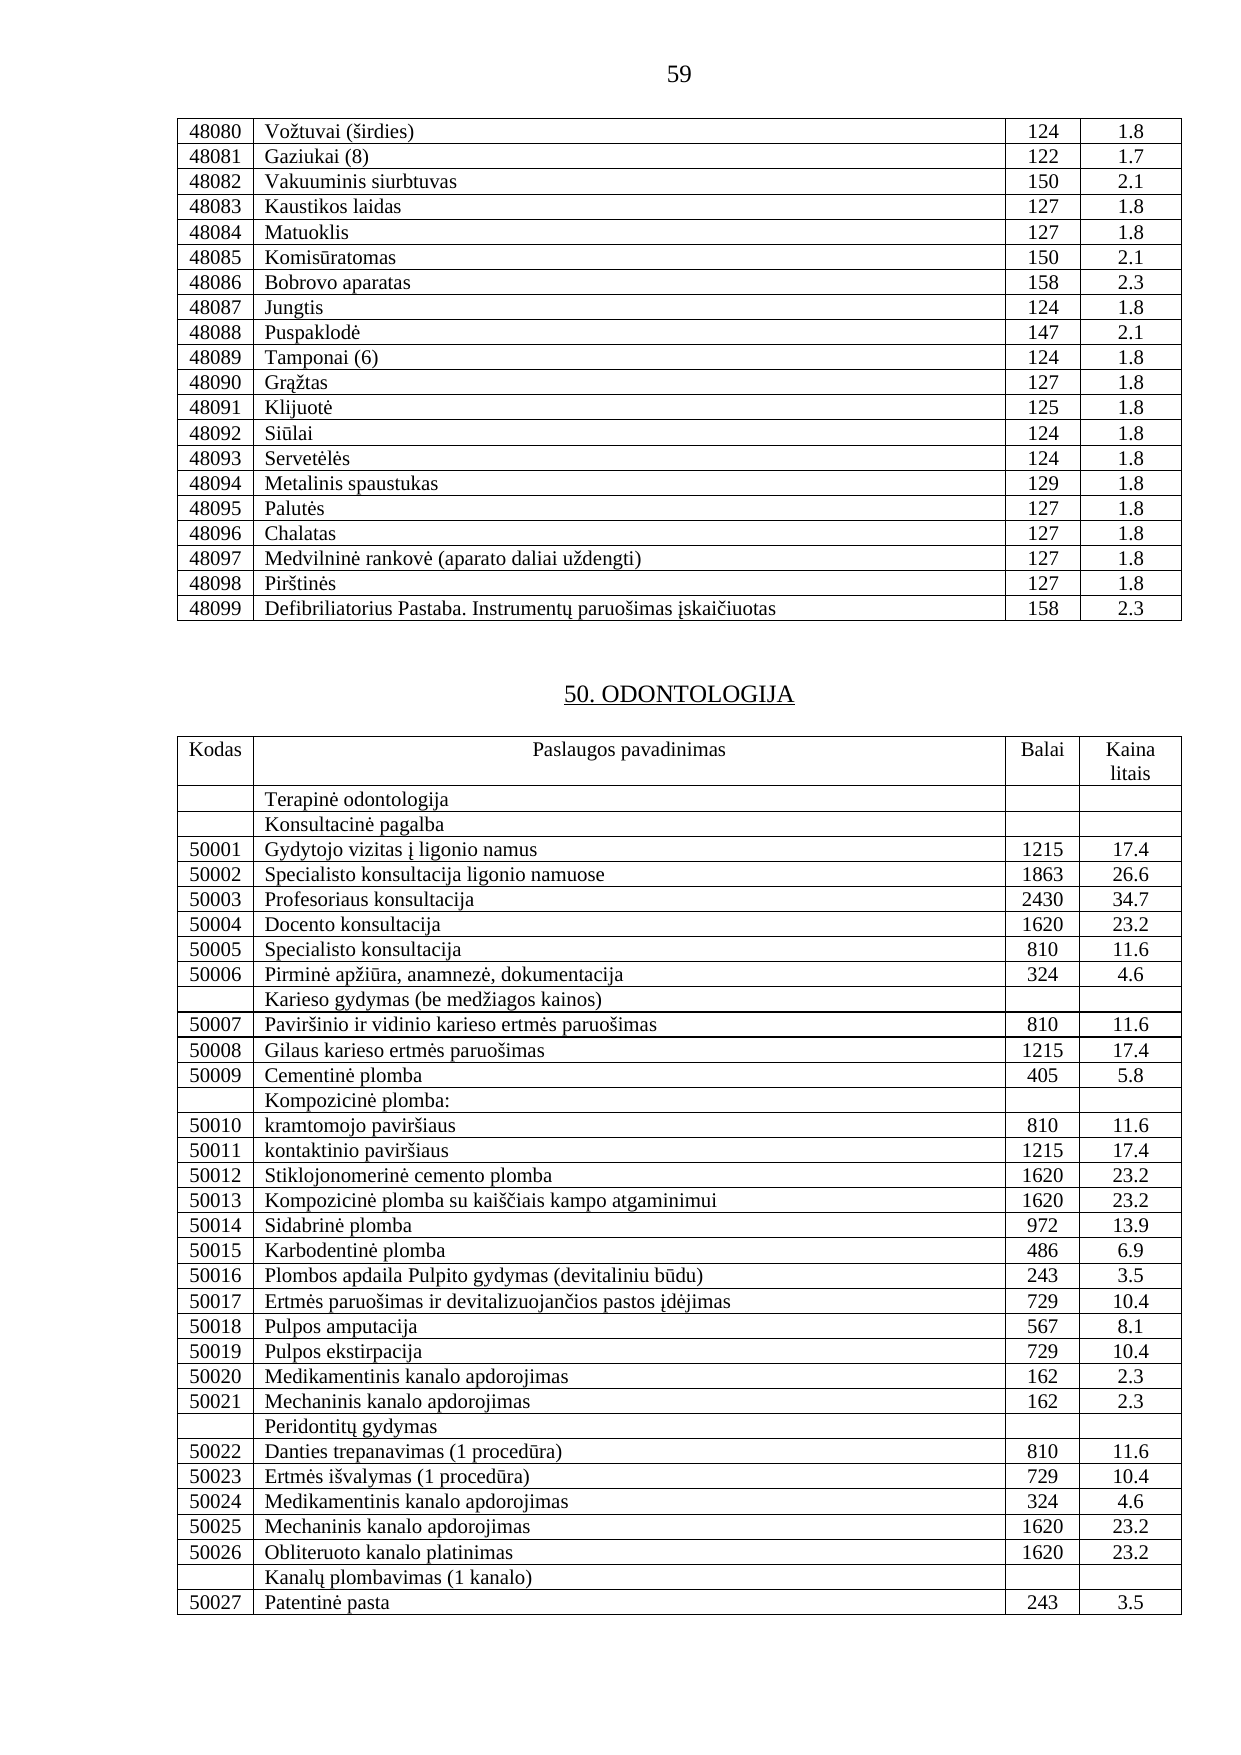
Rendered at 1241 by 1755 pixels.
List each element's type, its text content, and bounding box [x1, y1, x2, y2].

table_cell 127 [1006, 521, 1080, 545]
table_cell 1.8 [1081, 446, 1181, 469]
table_cell 729 [1006, 1464, 1079, 1488]
table_cell Peridontitų gydymas [254, 1414, 1005, 1438]
table_cell 50003 [178, 887, 253, 911]
table_cell Metalinis spaustukas [254, 471, 1005, 495]
table_cell 50022 [178, 1439, 253, 1463]
table_cell 50020 [178, 1364, 253, 1388]
table_cell 50019 [178, 1339, 253, 1363]
table_cell 810 [1006, 937, 1079, 961]
table_cell kramtomojo paviršiaus [254, 1113, 1005, 1137]
table_cell 48095 [178, 496, 253, 520]
table_cell 50026 [178, 1540, 253, 1564]
table_cell 2.3 [1080, 1389, 1181, 1413]
table_header Kodas [178, 737, 253, 785]
table_cell [1080, 786, 1181, 811]
table_cell 23.2 [1080, 1540, 1181, 1564]
table_cell 50009 [178, 1063, 253, 1087]
table_cell 1620 [1006, 1188, 1079, 1212]
table_cell 48096 [178, 521, 253, 545]
table_cell 50025 [178, 1515, 253, 1538]
table_cell 162 [1006, 1364, 1079, 1388]
table_cell kontaktinio paviršiaus [254, 1138, 1005, 1162]
table_cell 23.2 [1080, 1188, 1181, 1212]
table_cell 10.4 [1080, 1339, 1181, 1363]
table_cell 127 [1006, 195, 1080, 218]
table_cell 4.6 [1080, 962, 1181, 986]
table_cell Mechaninis kanalo apdorojimas [254, 1389, 1005, 1413]
table_cell Kompozicinė plomba su kaiščiais kampo atgaminimui [254, 1188, 1005, 1212]
table_cell Pirštinės [254, 571, 1005, 595]
table_cell Jungtis [254, 295, 1005, 319]
table_cell 13.9 [1080, 1213, 1181, 1237]
table_cell 5.8 [1080, 1063, 1181, 1087]
table_cell 50015 [178, 1238, 253, 1262]
table_cell 324 [1006, 1489, 1079, 1513]
table_cell 50021 [178, 1389, 253, 1413]
table_cell 158 [1006, 270, 1080, 294]
table_cell 48086 [178, 270, 253, 294]
table_cell 48094 [178, 471, 253, 495]
table_cell 1620 [1006, 912, 1079, 936]
table_cell 243 [1006, 1264, 1079, 1287]
table_cell 1.8 [1081, 571, 1181, 595]
table_cell Sidabrinė plomba [254, 1213, 1005, 1237]
table_cell 17.4 [1080, 837, 1181, 861]
table_cell [1080, 1088, 1181, 1112]
table_cell 23.2 [1080, 1163, 1181, 1187]
table_cell 48091 [178, 395, 253, 419]
table_cell Matuoklis [254, 220, 1005, 244]
table_cell 127 [1006, 571, 1080, 595]
table_cell 2.3 [1081, 270, 1181, 294]
table_cell 48097 [178, 546, 253, 570]
table_cell 2.3 [1081, 596, 1181, 620]
table_cell 50012 [178, 1163, 253, 1187]
table_cell Defibriliatorius Pastaba. Instrumentų paruošimas įskaičiuotas [254, 596, 1005, 620]
table_cell [1006, 987, 1079, 1011]
table_cell 48087 [178, 295, 253, 319]
table_cell [1080, 987, 1181, 1011]
table_cell 729 [1006, 1289, 1079, 1313]
table_cell [1006, 1088, 1079, 1112]
table_cell 50010 [178, 1113, 253, 1137]
table_cell 11.6 [1080, 1013, 1181, 1036]
table_cell Profesoriaus konsultacija [254, 887, 1005, 911]
table_cell 11.6 [1080, 1113, 1181, 1137]
table_cell 50007 [178, 1013, 253, 1036]
table_cell 1620 [1006, 1540, 1079, 1564]
table_cell 1.8 [1081, 420, 1181, 444]
table_cell [178, 1088, 253, 1112]
table_cell [178, 1565, 253, 1589]
table_cell 50014 [178, 1213, 253, 1237]
table_cell 158 [1006, 596, 1080, 620]
table_cell 486 [1006, 1238, 1079, 1262]
table_cell Vakuuminis siurbtuvas [254, 169, 1005, 193]
table_cell Palutės [254, 496, 1005, 520]
table_cell 1.8 [1081, 195, 1181, 218]
table_cell 125 [1006, 395, 1080, 419]
table_cell [1006, 1414, 1079, 1438]
table_cell Gydytojo vizitas į ligonio namus [254, 837, 1005, 861]
table_cell 1620 [1006, 1515, 1079, 1538]
table_cell 50011 [178, 1138, 253, 1162]
table_cell Pulpos ekstirpacija [254, 1339, 1005, 1363]
table_cell [1080, 812, 1181, 836]
table_cell 124 [1006, 446, 1080, 469]
table_cell 48099 [178, 596, 253, 620]
table_cell 2.1 [1081, 320, 1181, 344]
table_cell 1.8 [1081, 370, 1181, 394]
table_cell Puspaklodė [254, 320, 1005, 344]
table_cell Ertmės išvalymas (1 procedūra) [254, 1464, 1005, 1488]
table_cell 405 [1006, 1063, 1079, 1087]
table_cell 8.1 [1080, 1314, 1181, 1338]
table_cell 127 [1006, 496, 1080, 520]
table_cell [1080, 1565, 1181, 1589]
table_cell 48088 [178, 320, 253, 344]
table_cell 1.8 [1081, 546, 1181, 570]
table_cell Grąžtas [254, 370, 1005, 394]
table_cell 48085 [178, 245, 253, 269]
table_cell 50006 [178, 962, 253, 986]
table_cell 122 [1006, 144, 1080, 168]
table_cell Medvilninė rankovė (aparato daliai uždengti) [254, 546, 1005, 570]
table_cell 50018 [178, 1314, 253, 1338]
table_cell 50023 [178, 1464, 253, 1488]
table_cell 1.8 [1081, 395, 1181, 419]
table_cell 1.8 [1081, 220, 1181, 244]
table_cell [178, 812, 253, 836]
table_cell 2.1 [1081, 169, 1181, 193]
table_cell 50016 [178, 1264, 253, 1287]
table_cell Medikamentinis kanalo apdorojimas [254, 1364, 1005, 1388]
table_header Paslaugos pavadinimas [254, 737, 1005, 785]
table_cell 10.4 [1080, 1289, 1181, 1313]
table_cell 150 [1006, 245, 1080, 269]
table_cell 10.4 [1080, 1464, 1181, 1488]
table_cell 3.5 [1080, 1590, 1181, 1614]
table_cell 48090 [178, 370, 253, 394]
table_cell 48080 [178, 119, 253, 143]
table_cell Vožtuvai (širdies) [254, 119, 1005, 143]
table_cell Mechaninis kanalo apdorojimas [254, 1515, 1005, 1538]
table_cell 6.9 [1080, 1238, 1181, 1262]
table_cell Obliteruoto kanalo platinimas [254, 1540, 1005, 1564]
table_cell 127 [1006, 220, 1080, 244]
table_cell 729 [1006, 1339, 1079, 1363]
table_cell 48081 [178, 144, 253, 168]
table_cell [178, 786, 253, 811]
table_cell Paviršinio ir vidinio karieso ertmės paruošimas [254, 1013, 1005, 1036]
table_cell Pirminė apžiūra, anamnezė, dokumentacija [254, 962, 1005, 986]
table_cell 17.4 [1080, 1138, 1181, 1162]
table_cell 2.3 [1080, 1364, 1181, 1388]
table_header Kaina litais [1080, 737, 1181, 785]
table_cell [1006, 812, 1079, 836]
table_cell 50008 [178, 1038, 253, 1062]
table_cell Kompozicinė plomba: [254, 1088, 1005, 1112]
table_cell 1.8 [1081, 295, 1181, 319]
table_cell 127 [1006, 370, 1080, 394]
table_cell 50004 [178, 912, 253, 936]
table_cell Chalatas [254, 521, 1005, 545]
table_cell 810 [1006, 1439, 1079, 1463]
table_cell Komisūratomas [254, 245, 1005, 269]
table_cell 48092 [178, 420, 253, 444]
table_cell Terapinė odontologija [254, 786, 1005, 811]
table_cell 23.2 [1080, 912, 1181, 936]
table_cell 147 [1006, 320, 1080, 344]
table_cell [178, 1414, 253, 1438]
table_cell 1863 [1006, 862, 1079, 886]
table_cell 26.6 [1080, 862, 1181, 886]
table_cell 48093 [178, 446, 253, 469]
table_cell 50005 [178, 937, 253, 961]
table_cell Klijuotė [254, 395, 1005, 419]
table_cell Specialisto konsultacija [254, 937, 1005, 961]
table_cell Stiklojonomerinė cemento plomba [254, 1163, 1005, 1187]
table_cell 50017 [178, 1289, 253, 1313]
table_cell 23.2 [1080, 1515, 1181, 1538]
text 50. ODONTOLOGIJA [177, 679, 1181, 707]
table_cell Pulpos amputacija [254, 1314, 1005, 1338]
table_cell 1.7 [1081, 144, 1181, 168]
table_cell Cementinė plomba [254, 1063, 1005, 1087]
table_cell 50027 [178, 1590, 253, 1614]
table_cell 50024 [178, 1489, 253, 1513]
table_cell 1620 [1006, 1163, 1079, 1187]
table_cell Bobrovo aparatas [254, 270, 1005, 294]
table_cell 150 [1006, 169, 1080, 193]
table_cell 1.8 [1081, 471, 1181, 495]
table_cell [1006, 786, 1079, 811]
table_cell Karbodentinė plomba [254, 1238, 1005, 1262]
table_cell Karieso gydymas (be medžiagos kainos) [254, 987, 1005, 1011]
table_cell 324 [1006, 962, 1079, 986]
table_cell 162 [1006, 1389, 1079, 1413]
table_cell 243 [1006, 1590, 1079, 1614]
table_cell 3.5 [1080, 1264, 1181, 1287]
table_cell 48089 [178, 345, 253, 369]
table_cell 34.7 [1080, 887, 1181, 911]
table_cell Patentinė pasta [254, 1590, 1005, 1614]
table_cell 129 [1006, 471, 1080, 495]
table_cell 17.4 [1080, 1038, 1181, 1062]
table_cell 1215 [1006, 1138, 1079, 1162]
table_cell 124 [1006, 345, 1080, 369]
table_cell 972 [1006, 1213, 1079, 1237]
table_cell 810 [1006, 1013, 1079, 1036]
table_cell Plombos apdaila Pulpito gydymas (devitaliniu būdu) [254, 1264, 1005, 1287]
table_cell Servetėlės [254, 446, 1005, 469]
table_cell 50002 [178, 862, 253, 886]
table_cell 1215 [1006, 837, 1079, 861]
table_cell Siūlai [254, 420, 1005, 444]
table_cell 1215 [1006, 1038, 1079, 1062]
table_cell Kaustikos laidas [254, 195, 1005, 218]
table_cell 567 [1006, 1314, 1079, 1338]
table_cell 48098 [178, 571, 253, 595]
table_cell [1080, 1414, 1181, 1438]
table_header Balai [1006, 737, 1079, 785]
table_cell Danties trepanavimas (1 procedūra) [254, 1439, 1005, 1463]
table_cell Docento konsultacija [254, 912, 1005, 936]
table_cell Tamponai (6) [254, 345, 1005, 369]
table_cell 1.8 [1081, 521, 1181, 545]
table_cell Gilaus karieso ertmės paruošimas [254, 1038, 1005, 1062]
table_cell 1.8 [1081, 496, 1181, 520]
table_cell 1.8 [1081, 119, 1181, 143]
table_cell 11.6 [1080, 1439, 1181, 1463]
table_cell 50001 [178, 837, 253, 861]
table_cell 127 [1006, 546, 1080, 570]
table_cell Konsultacinė pagalba [254, 812, 1005, 836]
table_cell Gaziukai (8) [254, 144, 1005, 168]
table_cell Kanalų plombavimas (1 kanalo) [254, 1565, 1005, 1589]
table_cell 48084 [178, 220, 253, 244]
table_cell Ertmės paruošimas ir devitalizuojančios pastos įdėjimas [254, 1289, 1005, 1313]
table_cell [178, 987, 253, 1011]
table_cell 48083 [178, 195, 253, 218]
table_cell 2430 [1006, 887, 1079, 911]
table_cell 810 [1006, 1113, 1079, 1137]
table_cell 124 [1006, 295, 1080, 319]
table_cell 4.6 [1080, 1489, 1181, 1513]
table_cell 124 [1006, 420, 1080, 444]
table_cell 124 [1006, 119, 1080, 143]
table_cell Specialisto konsultacija ligonio namuose [254, 862, 1005, 886]
table_cell [1006, 1565, 1079, 1589]
table_cell 2.1 [1081, 245, 1181, 269]
table_cell 1.8 [1081, 345, 1181, 369]
table_cell 11.6 [1080, 937, 1181, 961]
table_cell 50013 [178, 1188, 253, 1212]
table_cell Medikamentinis kanalo apdorojimas [254, 1489, 1005, 1513]
table_cell 48082 [178, 169, 253, 193]
